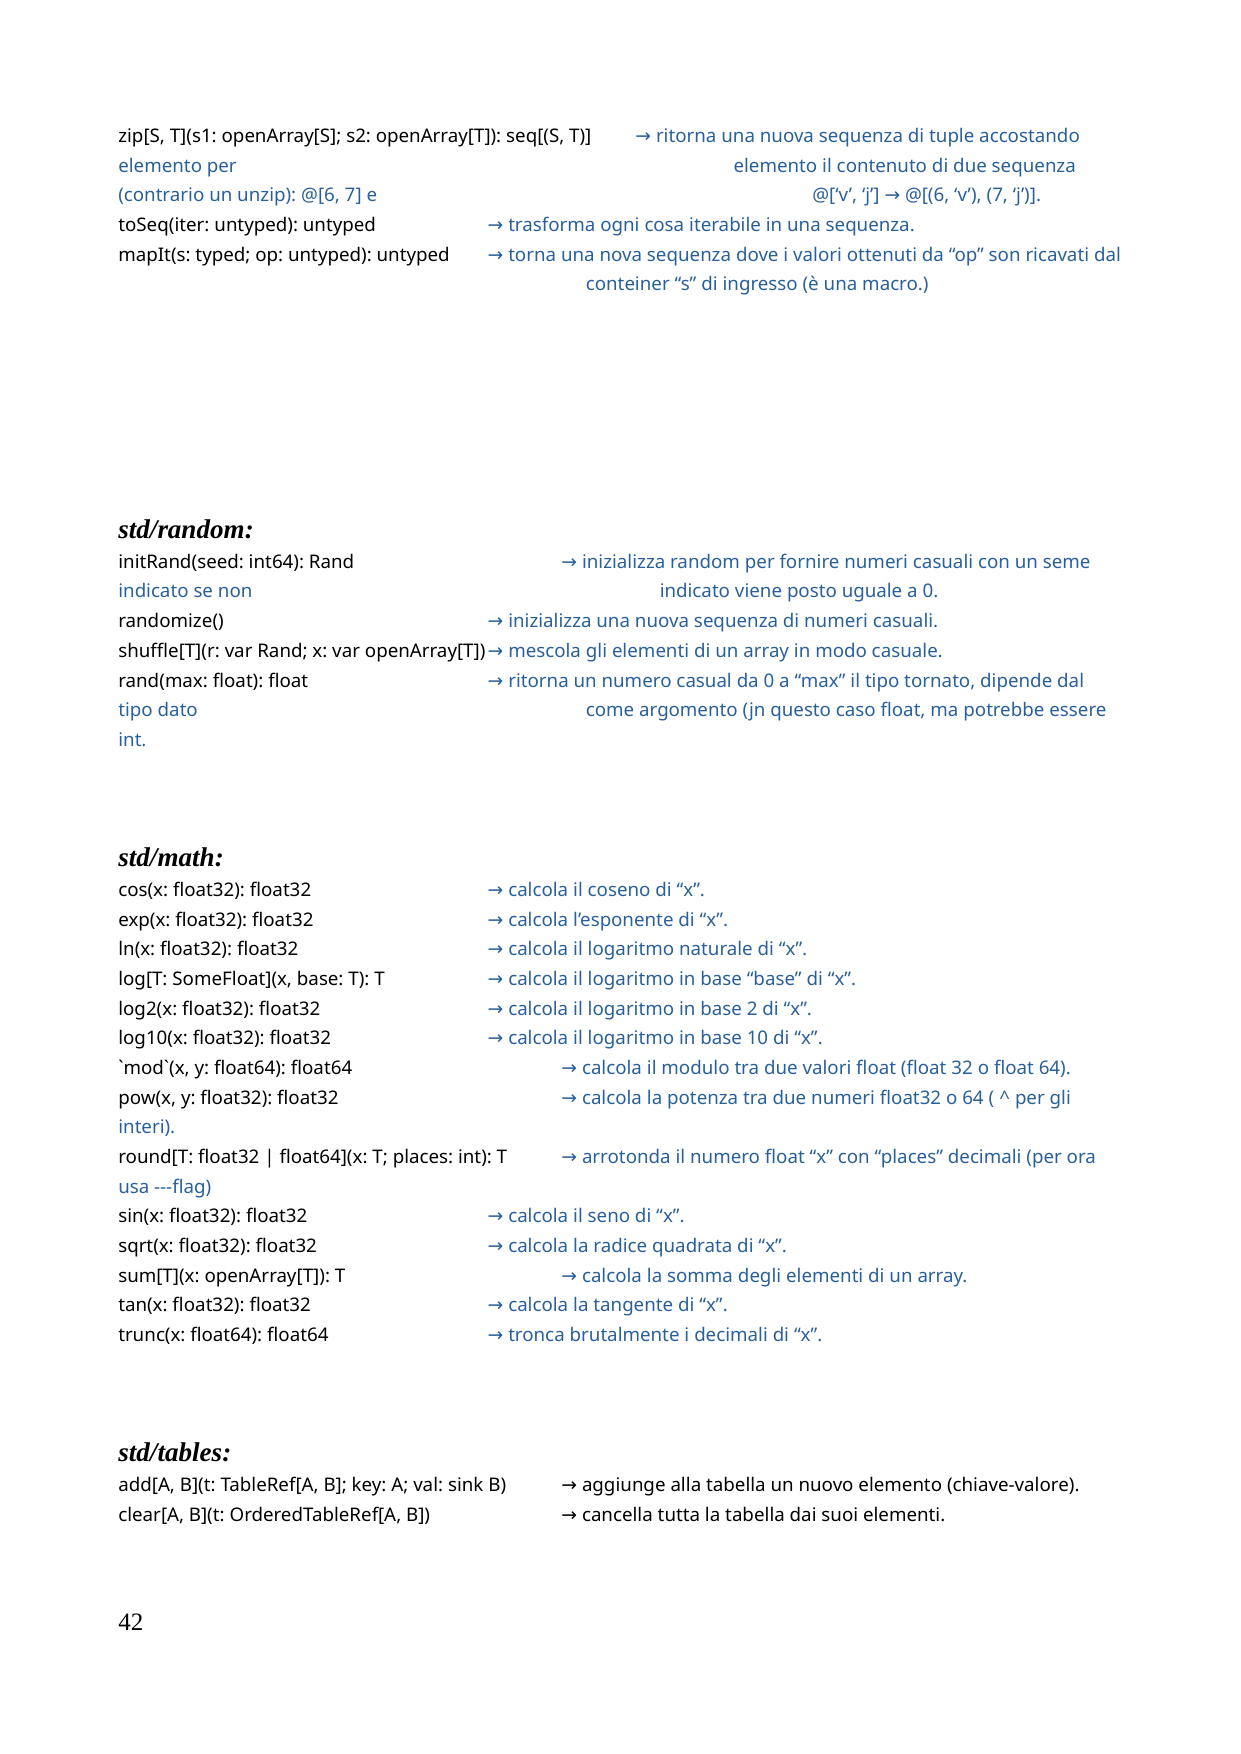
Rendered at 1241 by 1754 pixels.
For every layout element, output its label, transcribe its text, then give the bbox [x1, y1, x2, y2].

text log[T: SomeFloat](x, base: T): T → calcola il logaritmo in base “base” di “x”. [118, 961, 1122, 991]
text exp(x: float32): float32 → calcola l’esponente di “x”. [118, 902, 1122, 931]
text zip[S, T](s1: openArray[S]; s2: openArray[T]): seq[(S, T)] → ritorna una nuova sequenza di tuple accostando elemento per elemento il contenuto di due sequenza (contrario un unzip): @[6, 7] e @[‘v’, ‘j’] → @[(6, ‘v’), (7, ‘j’)]. [118, 118, 1122, 207]
text log10(x: float32): float32 → calcola il logaritmo in base 10 di “x”. [118, 1020, 1122, 1050]
text log2(x: float32): float32 → calcola il logaritmo in base 2 di “x”. [118, 991, 1122, 1020]
text initRand(seed: int64): Rand → inizializza random per fornire numeri casuali con un seme indicato se non indicato viene posto uguale a 0. [118, 544, 1122, 603]
text randomize() → inizializza una nuova sequenza di numeri casuali. [118, 603, 1122, 633]
text toSeq(iter: untyped): untyped → trasforma ogni cosa iterabile in una sequenza. [118, 207, 1122, 237]
text pow(x, y: float32): float32 → calcola la potenza tra due numeri float32 o 64 ( ^ per gli interi). [118, 1080, 1122, 1139]
text tan(x: float32): float32 → calcola la tangente di “x”. [118, 1288, 1122, 1317]
text std/math: [118, 841, 1122, 872]
text mapIt(s: typed; op: untyped): untyped → torna una nova sequenza dove i valori ottenuti da “op” son ricavati dal conteiner “s” di ingresso (è una macro.) [118, 237, 1122, 296]
text sum[T](x: openArray[T]): T → calcola la somma degli elementi di un array. [118, 1258, 1122, 1288]
text std/random: [118, 513, 1122, 544]
text trunc(x: float64): float64 → tronca brutalmente i decimali di “x”. [118, 1317, 1122, 1347]
text std/tables: [118, 1436, 1122, 1467]
text add[A, B](t: TableRef[A, B]; key: A; val: sink B) → aggiunge alla tabella un nuovo elemento (chiave-valore). [118, 1467, 1122, 1497]
text `mod`(x, y: float64): float64 → calcola il modulo tra due valori float (float 32 o float 64). [118, 1050, 1122, 1080]
text cos(x: float32): float32 → calcola il coseno di “x”. [118, 872, 1122, 902]
text sin(x: float32): float32 → calcola il seno di “x”. [118, 1198, 1122, 1228]
text rand(max: float): float → ritorna un numero casual da 0 a “max” il tipo tornato, dipende dal tipo dato come argomento (jn questo caso float, ma potrebbe essere int. [118, 663, 1122, 752]
text clear[A, B](t: OrderedTableRef[A, B]) → cancella tutta la tabella dai suoi elementi. [118, 1497, 1122, 1527]
text round[T: float32 | float64](x: T; places: int): T → arrotonda il numero float “x” con “places” decimali (per ora usa ---flag) [118, 1139, 1122, 1198]
text shuffle[T](r: var Rand; x: var openArray[T]) → mescola gli elementi di un array in modo casuale. [118, 633, 1122, 663]
text sqrt(x: float32): float32 → calcola la radice quadrata di “x”. [118, 1228, 1122, 1258]
text ln(x: float32): float32 → calcola il logaritmo naturale di “x”. [118, 931, 1122, 961]
